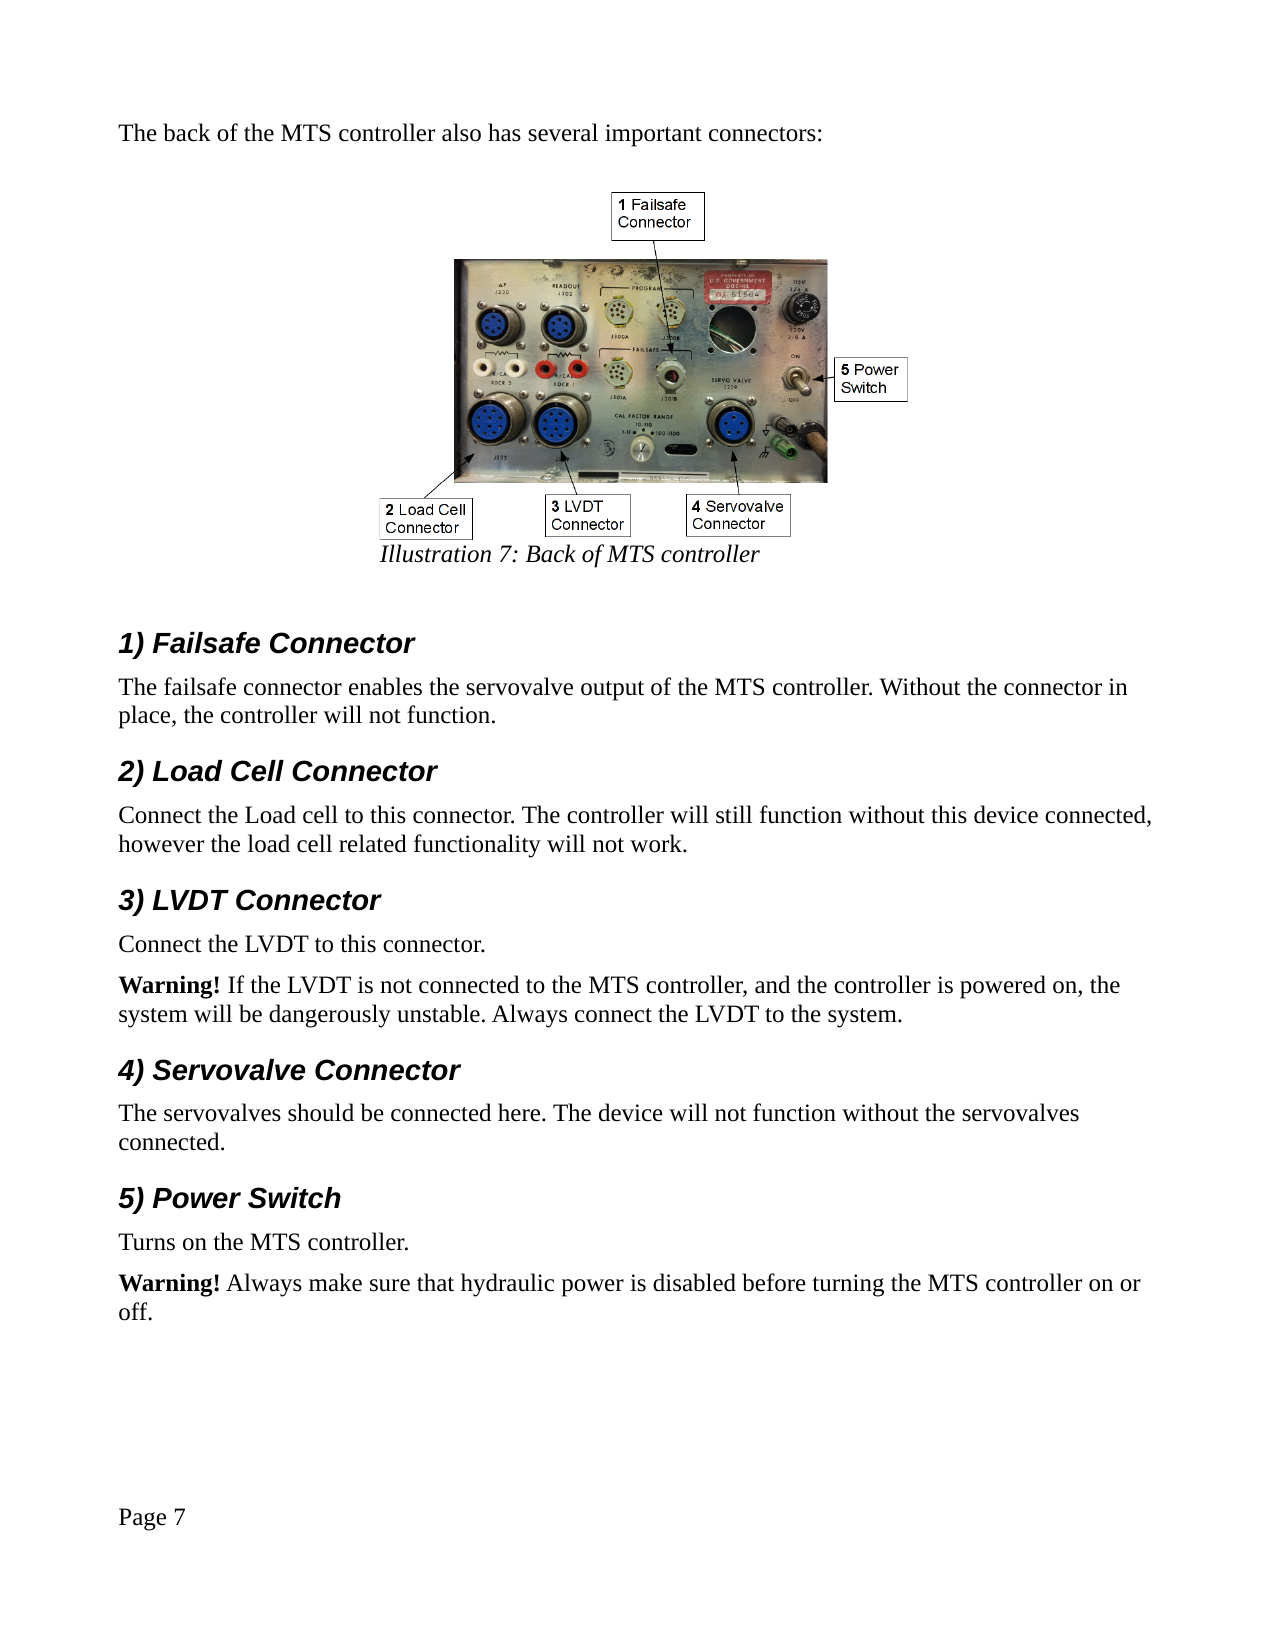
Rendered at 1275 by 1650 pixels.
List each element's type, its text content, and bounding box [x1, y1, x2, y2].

subtitle 5) Power Switch [118, 1181, 1157, 1214]
text Turns on the MTS controller. [118, 1227, 1157, 1256]
picture [379, 192, 908, 540]
text Connect the LVDT to this connector. [118, 929, 1157, 957]
subtitle 3) LVDT Connector [118, 883, 1157, 916]
text The back of the MTS controller also has several important connectors: [118, 118, 1157, 147]
subtitle 4) Servovalve Connector [118, 1052, 1157, 1086]
text Warning! If the LVDT is not connected to the MTS controller, and the controller is powered on, the system will be dangerously unstable. Always connect the LVDT to the system. [118, 970, 1157, 1027]
text The failsafe connector enables the servovalve output of the MTS controller. Without the connector in place, the controller will not function. [118, 672, 1157, 729]
subtitle 1) Failsafe Connector [118, 626, 1157, 659]
text Connect the Load cell to this connector. The controller will still function without this device connected, however the load cell related functionality will not work. [118, 800, 1157, 858]
text Illustration 7: Back of MTS controller [379, 540, 907, 568]
text Warning! Always make sure that hydraulic power is disabled before turning the MTS controller on or off. [118, 1268, 1157, 1326]
subtitle 2) Load Cell Connector [118, 754, 1157, 788]
text The servovalves should be connected here. The device will not function without the servovalves connected. [118, 1098, 1157, 1156]
